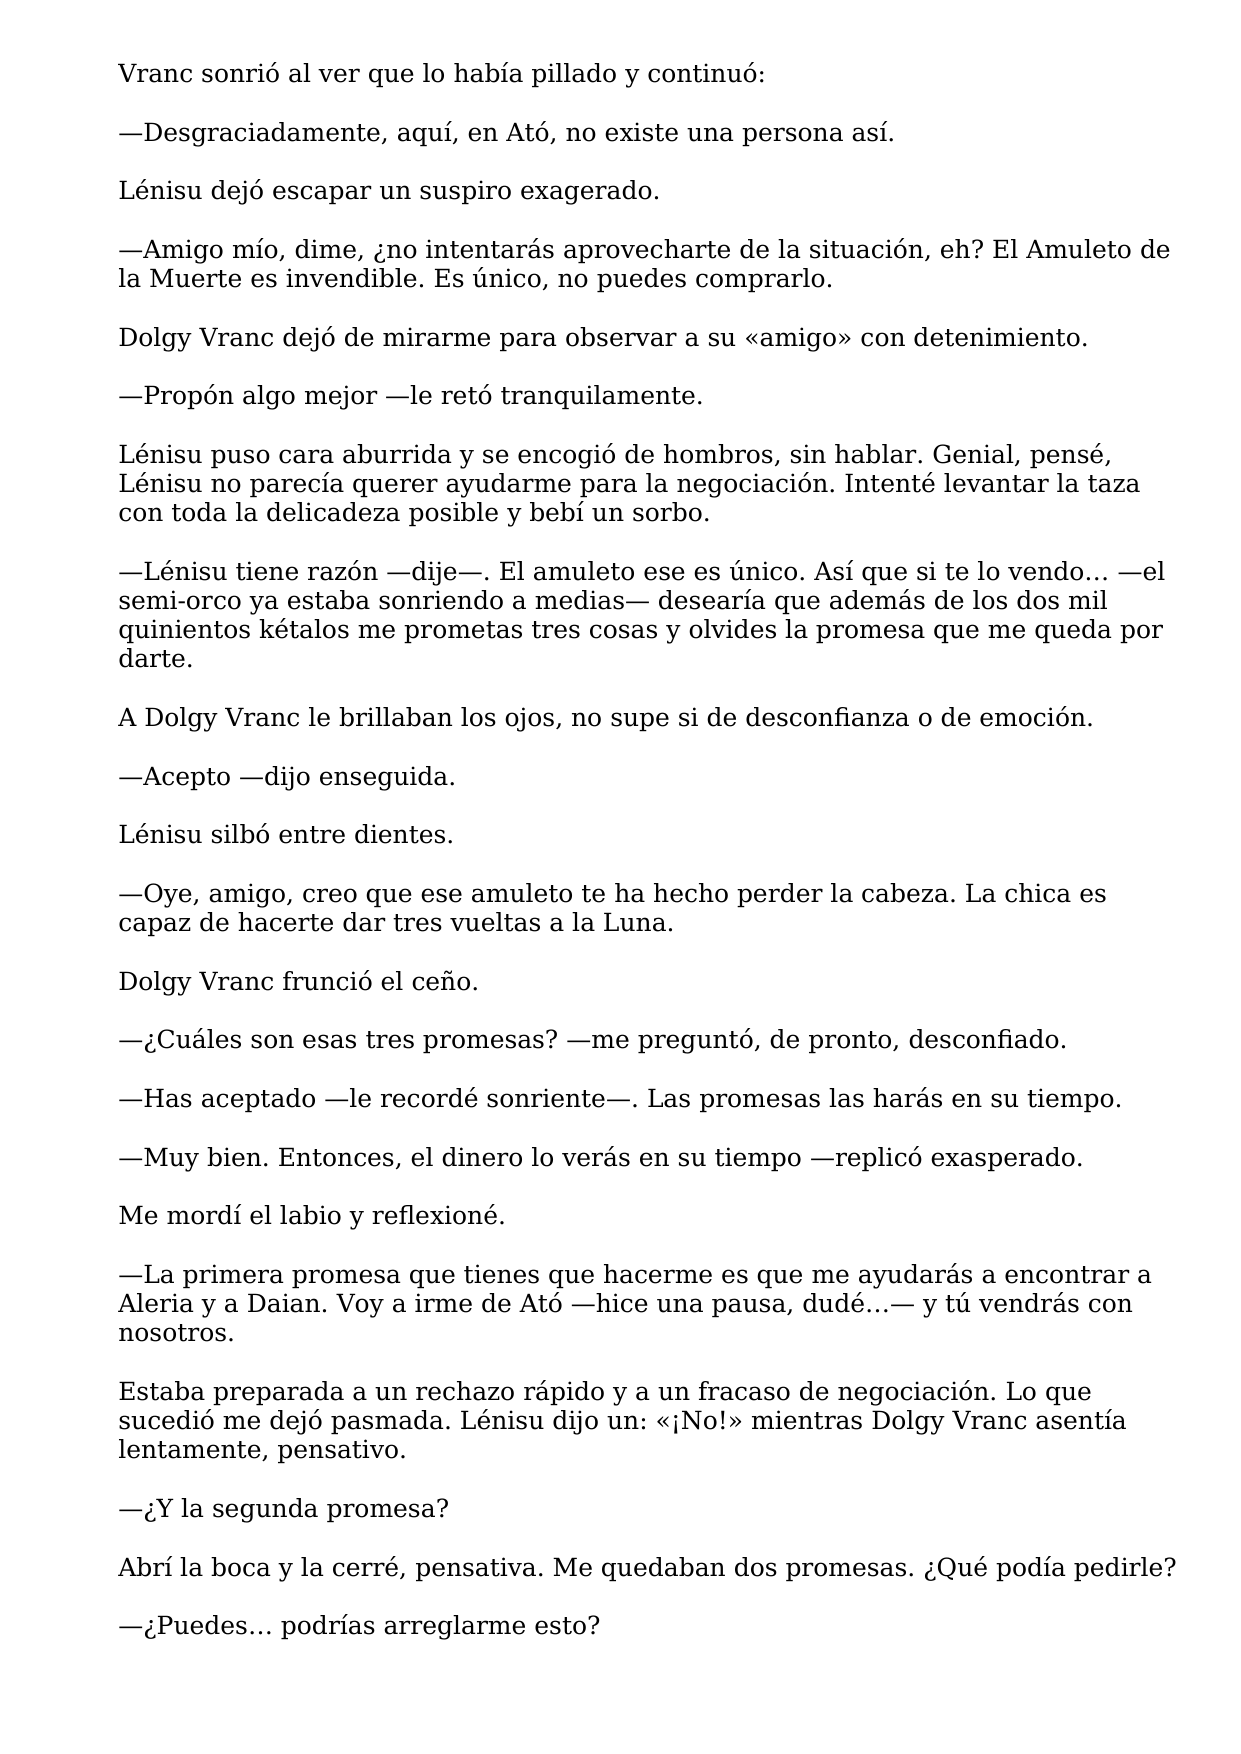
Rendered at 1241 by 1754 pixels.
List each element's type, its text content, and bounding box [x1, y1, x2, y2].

text —Lénisu tiene razón —dije—. El amuleto ese es único. Así que si te lo vendo… —el semi-orco ya estaba sonriendo a medias— desearía que además de los dos mil quinientos kétalos me prometas tres cosas y olvides la promesa que me queda por darte. [118, 557, 1181, 674]
text Lénisu puso cara aburrida y se encogió de hombros, sin hablar. Genial, pensé, Lénisu no parecía querer ayudarme para la negociación. Intenté levantar la taza con toda la delicadeza posible y bebí un sorbo. [118, 440, 1181, 528]
text —Oye, amigo, creo que ese amuleto te ha hecho perder la cabeza. La chica es capaz de hacerte dar tres vueltas a la Luna. [118, 879, 1181, 937]
text Estaba preparada a un rechazo rápido y a un fracaso de negociación. Lo que sucedió me dejó pasmada. Lénisu dijo un: «¡No!» mientras Dolgy Vranc asentía lentamente, pensativo. [118, 1377, 1181, 1465]
text —La primera promesa que tienes que hacerme es que me ayudarás a encontrar a Aleria y a Daian. Voy a irme de Ató —hice una pausa, dudé…— y tú vendrás con nosotros. [118, 1260, 1181, 1348]
text —¿Cuáles son esas tres promesas? —me preguntó, de pronto, desconfiado. [118, 1026, 1181, 1055]
text Abrí la boca y la cerré, pensativa. Me quedaban dos promesas. ¿Qué podía pedirle? [118, 1553, 1181, 1582]
text —¿Puedes… podrías arreglarme esto? [118, 1611, 1181, 1641]
text Dolgy Vranc dejó de mirarme para observar a su «amigo» con detenimiento. [118, 323, 1181, 352]
text Lénisu dejó escapar un suspiro exagerado. [118, 176, 1181, 206]
text —Acepto —dijo enseguida. [118, 762, 1181, 791]
text Lénisu silbó entre dientes. [118, 821, 1181, 850]
text Me mordí el labio y reflexioné. [118, 1202, 1181, 1231]
text Dolgy Vranc frunció el ceño. [118, 967, 1181, 996]
text —Propón algo mejor —le retó tranquilamente. [118, 381, 1181, 411]
text —Desgraciadamente, aquí, en Ató, no existe una persona así. [118, 118, 1181, 147]
text A Dolgy Vranc le brillaban los ojos, no supe si de desconfianza o de emoción. [118, 703, 1181, 732]
text —Muy bien. Entonces, el dinero lo verás en su tiempo —replicó exasperado. [118, 1143, 1181, 1172]
text —Has aceptado —le recordé sonriente—. Las promesas las harás en su tiempo. [118, 1084, 1181, 1113]
text —Amigo mío, dime, ¿no intentarás aprovecharte de la situación, eh? El Amuleto de la Muerte es invendible. Es único, no puedes comprarlo. [118, 235, 1181, 293]
text —¿Y la segunda promesa? [118, 1494, 1181, 1523]
text Vranc sonrió al ver que lo había pillado y continuó: [118, 59, 1181, 88]
